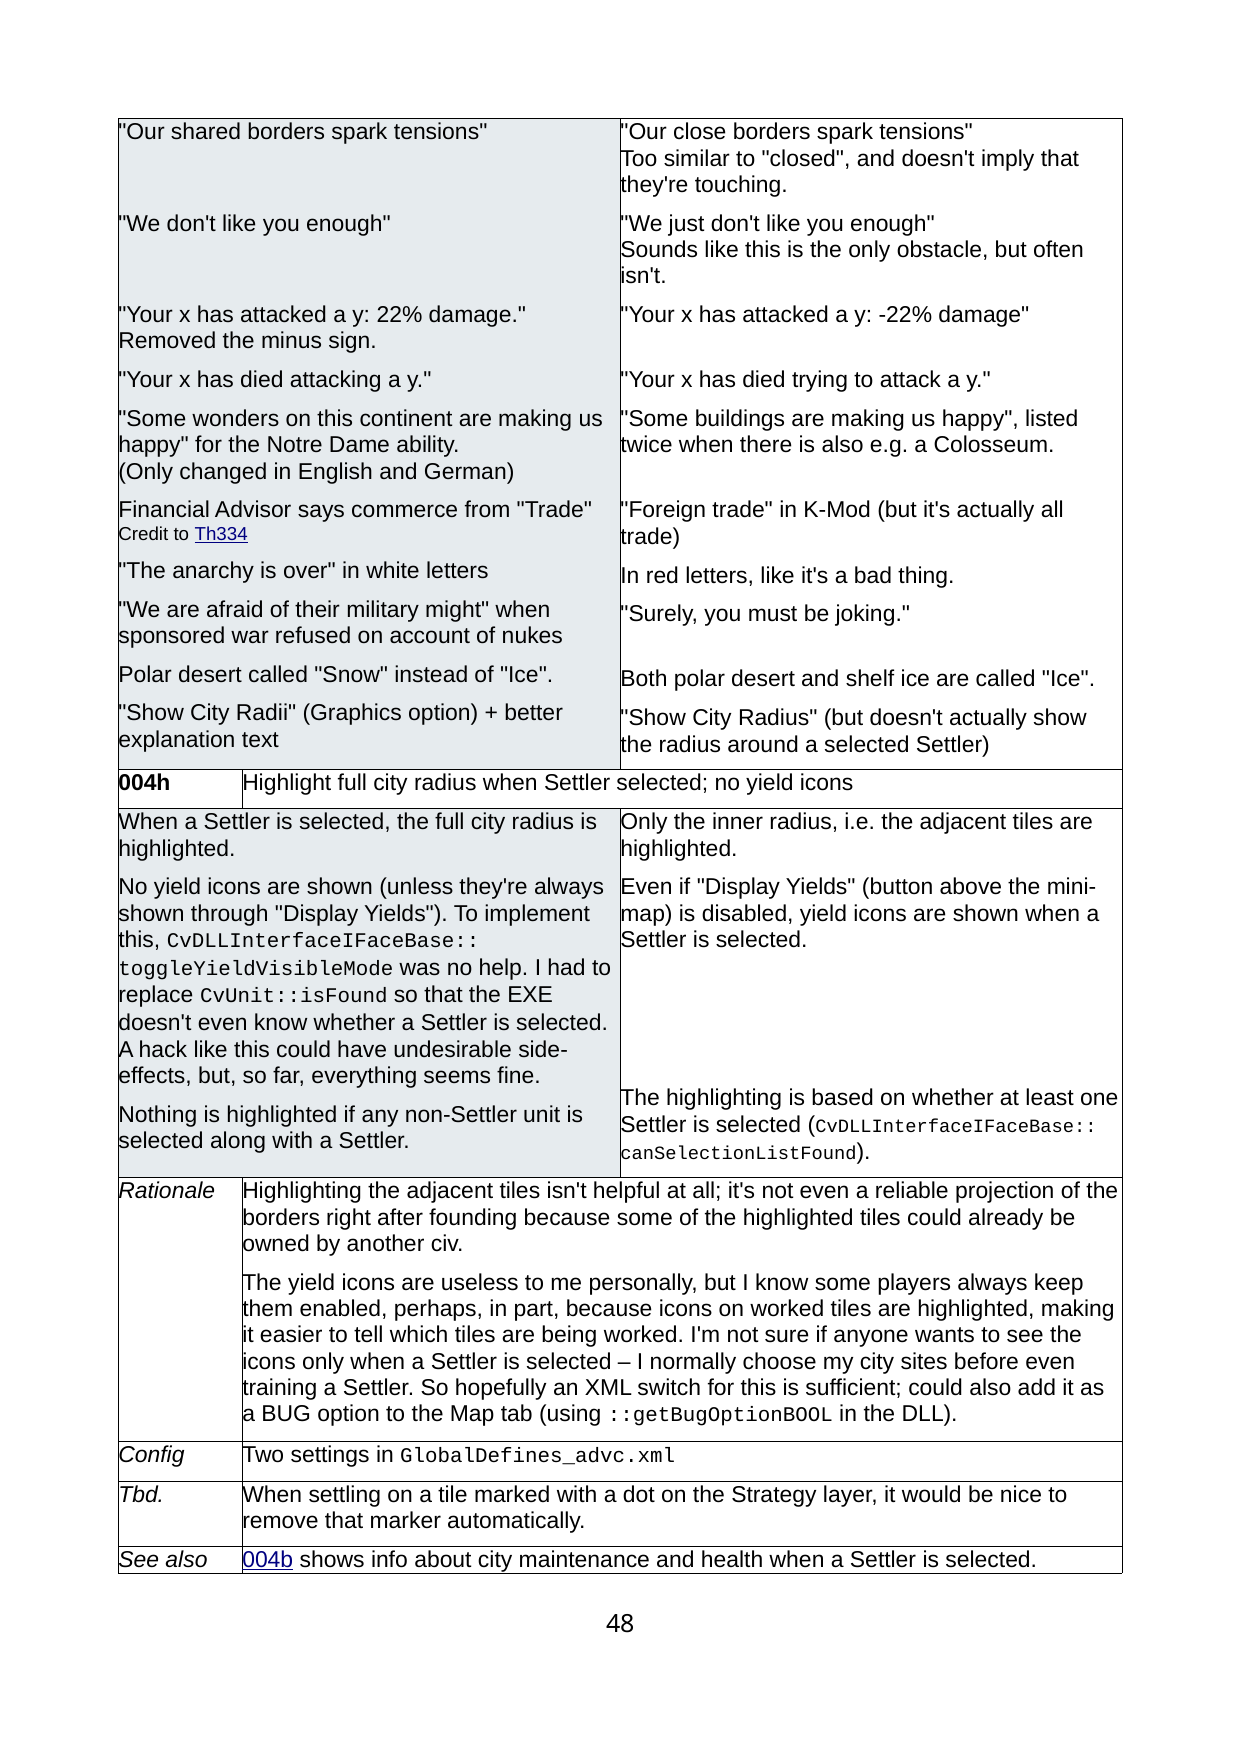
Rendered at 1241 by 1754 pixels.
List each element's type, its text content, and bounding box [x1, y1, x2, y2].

table_cell Only the inner radius, i.e. the adjacent tiles are highlighted. Even if "Display Yields" (button above the mini-map) is disabled, yield icons are shown when a Settler is selected. The highlighting is based on whether at least one Settler is selected (CvDLLInterfaceIFaceBase:: canSelectionListFound). [621, 809, 1122, 1177]
table_cell "Our close borders spark tensions" Too similar to "closed", and doesn't imply that they're touching. "We just don't like you enough" Sounds like this is the only obstacle, but often isn't. "Your x has attacked a y: -22% damage" "Your x has died trying to attack a y." "Some buildings are making us happy", listed twice when there is also e.g. a Colosseum. "Foreign trade" in K-Mod (but it's actually all trade) In red letters, like it's a bad thing. "Surely, you must be joking." Both polar desert and shelf ice are called "Ice". "Show City Radius" (but doesn't actually show the radius around a selected Settler) [621, 119, 1122, 769]
table_cell Two settings in GlobalDefines_advc.xml [243, 1442, 1122, 1481]
table_cell Tbd. [119, 1482, 242, 1546]
table_cell "Our shared borders spark tensions" "We don't like you enough" "Your x has attacked a y: 22% damage." Removed the minus sign. "Your x has died attacking a y." "Some wonders on this continent are making us happy" for the Notre Dame ability. (Only changed in English and German) Financial Advisor says commerce from "Trade" Credit to Th334 "The anarchy is over" in white letters "We are afraid of their military might" when sponsored war refused on account of nukes Polar desert called "Snow" instead of "Ice". "Show City Radii" (Graphics option) + better explanation text [119, 119, 620, 769]
table_cell See also [119, 1547, 242, 1572]
table_cell Rationale [119, 1178, 242, 1441]
table_cell Highlighting the adjacent tiles isn't helpful at all; it's not even a reliable projection of the borders right after founding because some of the highlighted tiles could already be owned by another civ. The yield icons are useless to me personally, but I know some players always keep them enabled, perhaps, in part, because icons on worked tiles are highlighted, making it easier to tell which tiles are being worked. I'm not sure if anyone wants to see the icons only when a Settler is selected – I normally choose my city sites before even training a Settler. So hopefully an XML switch for this is sufficient; could also add it as a BUG option to the Map tab (using ::getBugOptionBOOL in the DLL). [243, 1178, 1122, 1441]
table_cell When a Settler is selected, the full city radius is highlighted. No yield icons are shown (unless they're always shown through "Display Yields"). To implement this, CvDLLInterfaceIFaceBase:: toggleYieldVisibleMode was no help. I had to replace CvUnit::isFound so that the EXE doesn't even know whether a Settler is selected. A hack like this could have undesirable side-effects, but, so far, everything seems fine. Nothing is highlighted if any non-Settler unit is selected along with a Settler. [119, 809, 620, 1177]
table_cell 004h [119, 770, 242, 808]
table_cell When settling on a tile marked with a dot on the Strategy layer, it would be nice to remove that marker automatically. [243, 1482, 1122, 1546]
table_cell Config [119, 1442, 242, 1481]
table_cell 004b shows info about city maintenance and health when a Settler is selected. [243, 1547, 1122, 1572]
table_cell Highlight full city radius when Settler selected; no yield icons [243, 770, 1122, 808]
